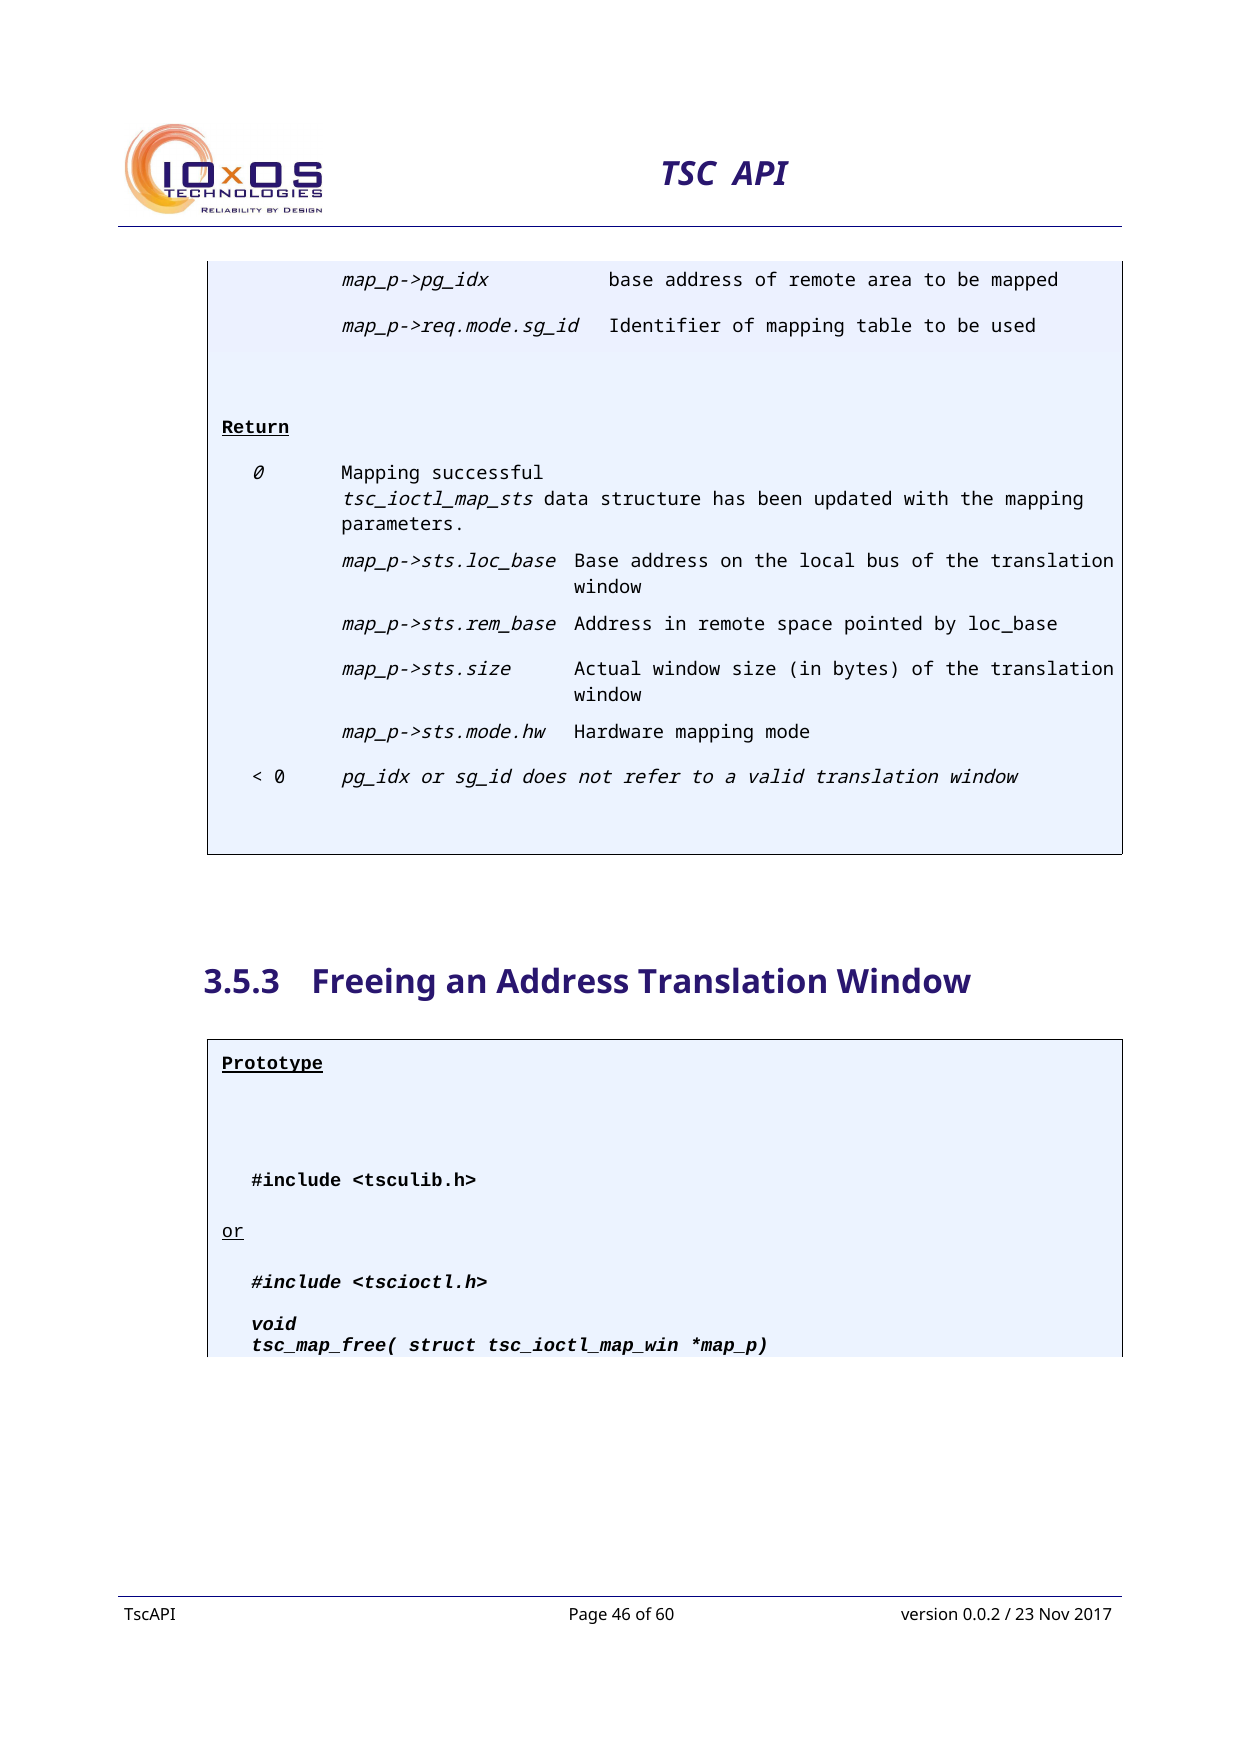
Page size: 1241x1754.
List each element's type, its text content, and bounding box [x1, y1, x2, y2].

table_cell map_p->req.mode.sg_id [336, 307, 603, 352]
table_cell < 0 [246, 758, 336, 803]
table_cell [208, 712, 246, 758]
table_cell [208, 604, 246, 650]
table_cell [208, 307, 246, 352]
table_cell map_p->sts.mode.hw [336, 712, 568, 758]
table_cell Address in remote space pointed by loc_base [568, 604, 1122, 650]
table_cell Actual window size (in bytes) of the translation window [568, 650, 1122, 712]
table_cell [246, 307, 336, 352]
text #include <tscioctl.h> [208, 1258, 1122, 1294]
text Prototype [208, 1040, 1122, 1072]
table_cell [208, 261, 246, 307]
table_header Mapping successful tsc_ioctl_map_sts data structure has been updated with the mapping parameters. [336, 454, 1122, 542]
text #include <tsculib.h> [208, 1156, 1122, 1207]
table_header [208, 454, 246, 542]
table_cell Base address on the local bus of the translation window [568, 542, 1122, 604]
text tsc_map_free( struct tsc_ioctl_map_win *map_p) [208, 1336, 1122, 1357]
table_cell [208, 650, 246, 712]
table_cell pg_idx or sg_id does not refer to a valid translation window [336, 758, 1122, 803]
text void [208, 1315, 1122, 1336]
table_cell [246, 712, 336, 758]
table_header 0 [246, 454, 336, 542]
table_cell map_p->sts.size [336, 650, 568, 712]
table_cell map_p->sts.rem_base [336, 604, 568, 650]
picture [123, 123, 323, 217]
table_cell Identifier of mapping table to be used [603, 307, 1122, 352]
table_cell [246, 650, 336, 712]
table_cell [208, 542, 246, 604]
table_cell [246, 604, 336, 650]
subtitle Return [208, 403, 1122, 454]
subtitle or [208, 1207, 1122, 1258]
table_cell base address of remote area to be mapped [603, 261, 1122, 307]
table_cell [208, 758, 246, 803]
table_cell [246, 261, 336, 307]
table_cell map_p->sts.loc_base [336, 542, 568, 604]
subtitle Freeing an Address Translation Window [195, 958, 1122, 1004]
table_cell [246, 542, 336, 604]
table_cell map_p->pg_idx [336, 261, 603, 307]
table_cell Hardware mapping mode [568, 712, 1122, 758]
